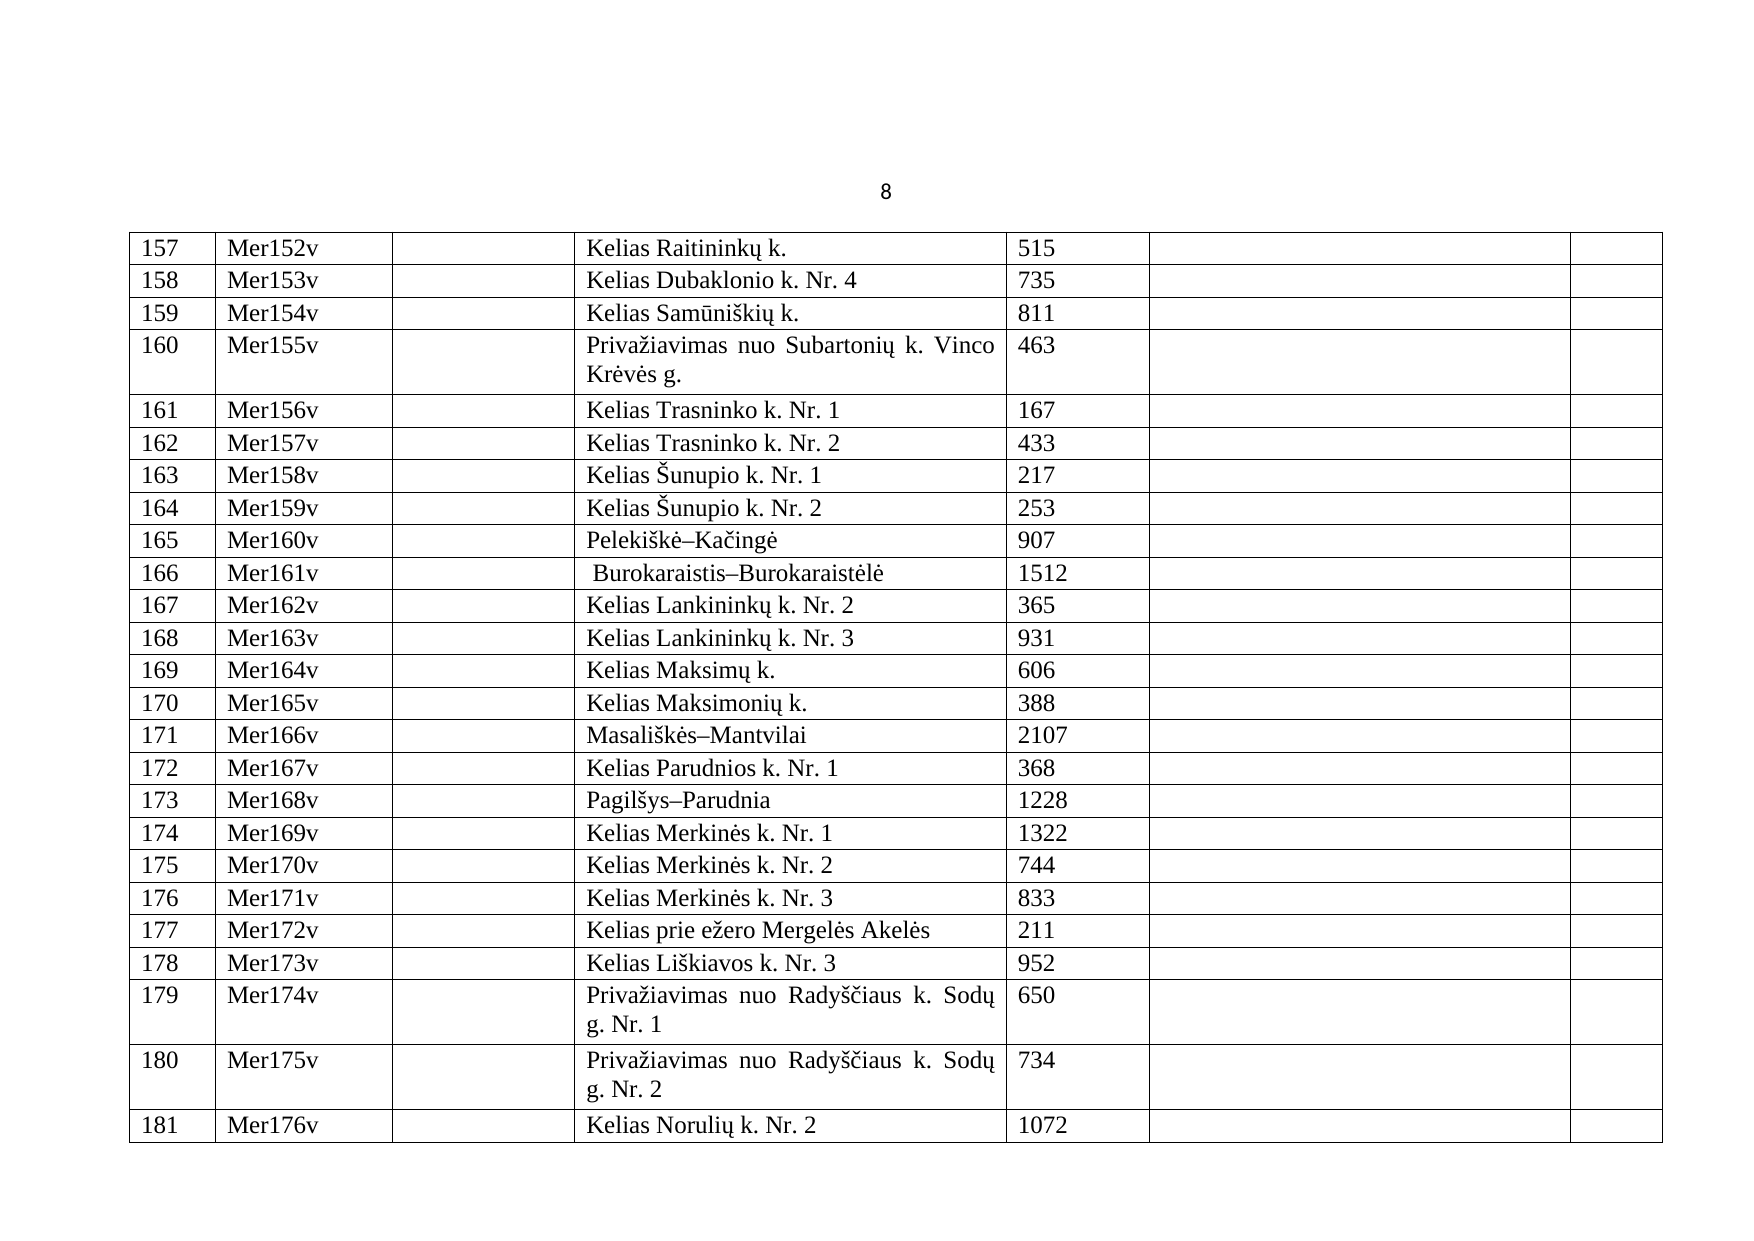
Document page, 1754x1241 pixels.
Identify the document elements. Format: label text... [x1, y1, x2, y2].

table_cell [1150, 915, 1570, 947]
table_cell Masališkės–Mantvilai [575, 720, 1006, 752]
table_cell [1571, 460, 1662, 492]
table_cell Kelias Šunupio k. Nr. 1 [575, 460, 1006, 492]
table_cell Kelias Lankininkų k. Nr. 2 [575, 590, 1006, 622]
table_cell Mer156v [216, 395, 392, 427]
table_cell [1571, 818, 1662, 849]
table_cell Kelias Liškiavos k. Nr. 3 [575, 948, 1006, 979]
table_cell [1571, 1110, 1662, 1142]
table_cell Mer158v [216, 460, 392, 492]
table_cell [1150, 525, 1570, 557]
table_cell Kelias Maksimonių k. [575, 688, 1006, 719]
table_cell Mer161v [216, 558, 392, 589]
table_cell Mer155v [216, 330, 392, 394]
table_cell [1571, 850, 1662, 882]
table_cell [393, 330, 574, 394]
table_cell [393, 460, 574, 492]
table_cell 253 [1007, 493, 1149, 524]
table_cell 157 [130, 233, 215, 264]
table_cell 177 [130, 915, 215, 947]
table_cell Pelekiškė–Kačingė [575, 525, 1006, 557]
table_cell Kelias Samūniškių k. [575, 298, 1006, 329]
table_cell 463 [1007, 330, 1149, 394]
table_cell Kelias Parudnios k. Nr. 1 [575, 753, 1006, 784]
table_cell Kelias Merkinės k. Nr. 3 [575, 883, 1006, 914]
table_cell [1571, 1045, 1662, 1109]
table_cell [1571, 558, 1662, 589]
table_cell 162 [130, 428, 215, 459]
table_cell [393, 688, 574, 719]
table_cell [1571, 233, 1662, 264]
table_cell [393, 558, 574, 589]
table_cell 388 [1007, 688, 1149, 719]
table_cell Privažiavimas nuo Radyščiaus k. Sodų g. Nr. 2 [575, 1045, 1006, 1109]
table_cell [1150, 1110, 1570, 1142]
table_cell [1150, 493, 1570, 524]
table_cell [393, 428, 574, 459]
table_cell 161 [130, 395, 215, 427]
table_cell 167 [1007, 395, 1149, 427]
table_cell [1150, 720, 1570, 752]
table_cell Mer162v [216, 590, 392, 622]
table_cell [1571, 980, 1662, 1044]
table_cell 433 [1007, 428, 1149, 459]
table_cell Mer167v [216, 753, 392, 784]
table_cell [1150, 623, 1570, 654]
table_cell [393, 493, 574, 524]
table_cell [393, 785, 574, 817]
table_cell [393, 915, 574, 947]
table_cell Kelias Trasninko k. Nr. 1 [575, 395, 1006, 427]
table_cell Kelias Merkinės k. Nr. 2 [575, 850, 1006, 882]
table_cell [1571, 915, 1662, 947]
table_cell Mer153v [216, 265, 392, 297]
table_cell Kelias Norulių k. Nr. 2 [575, 1110, 1006, 1142]
table_cell [393, 818, 574, 849]
table_cell Mer160v [216, 525, 392, 557]
table_cell 365 [1007, 590, 1149, 622]
table_cell 181 [130, 1110, 215, 1142]
table_cell [1571, 623, 1662, 654]
table_cell 1228 [1007, 785, 1149, 817]
table_cell [393, 980, 574, 1044]
table_cell Mer173v [216, 948, 392, 979]
table_cell Privažiavimas nuo Radyščiaus k. Sodų g. Nr. 1 [575, 980, 1006, 1044]
table_cell Mer175v [216, 1045, 392, 1109]
table_cell Kelias Dubaklonio k. Nr. 4 [575, 265, 1006, 297]
table_cell [1571, 655, 1662, 687]
table_cell [1571, 330, 1662, 394]
table_cell [1571, 785, 1662, 817]
table_cell 811 [1007, 298, 1149, 329]
table_cell [393, 1110, 574, 1142]
table_cell [393, 623, 574, 654]
table_cell 166 [130, 558, 215, 589]
table_cell [1571, 298, 1662, 329]
table_cell [1150, 1045, 1570, 1109]
table_cell 174 [130, 818, 215, 849]
table_cell [1571, 753, 1662, 784]
table_cell [1571, 720, 1662, 752]
table_cell [1150, 395, 1570, 427]
table_cell Mer154v [216, 298, 392, 329]
table_cell Burokaraistis–Burokaraistėlė [575, 558, 1006, 589]
table_cell [1571, 948, 1662, 979]
table_cell 1072 [1007, 1110, 1149, 1142]
table_cell [1571, 525, 1662, 557]
table_cell Mer172v [216, 915, 392, 947]
table_cell Kelias Šunupio k. Nr. 2 [575, 493, 1006, 524]
table_cell 180 [130, 1045, 215, 1109]
table_cell [1150, 883, 1570, 914]
table_cell 160 [130, 330, 215, 394]
table_cell 650 [1007, 980, 1149, 1044]
table_cell 368 [1007, 753, 1149, 784]
table_cell 175 [130, 850, 215, 882]
table_cell 178 [130, 948, 215, 979]
table_cell [393, 948, 574, 979]
table_cell [393, 525, 574, 557]
table_cell [393, 265, 574, 297]
table_cell [393, 850, 574, 882]
table_cell Mer152v [216, 233, 392, 264]
table_cell 158 [130, 265, 215, 297]
table_cell [1571, 428, 1662, 459]
table_cell Kelias Trasninko k. Nr. 2 [575, 428, 1006, 459]
table_cell 163 [130, 460, 215, 492]
table_cell [393, 233, 574, 264]
table_cell 164 [130, 493, 215, 524]
table_cell [1150, 330, 1570, 394]
table_cell [1150, 753, 1570, 784]
table_cell [393, 655, 574, 687]
table_cell Kelias Maksimų k. [575, 655, 1006, 687]
table_cell 167 [130, 590, 215, 622]
table_cell [1150, 688, 1570, 719]
table_cell Mer176v [216, 1110, 392, 1142]
table_cell [393, 753, 574, 784]
table_cell Kelias Merkinės k. Nr. 1 [575, 818, 1006, 849]
table_cell [1571, 590, 1662, 622]
table_cell [1150, 818, 1570, 849]
table_cell 165 [130, 525, 215, 557]
table_cell [1571, 493, 1662, 524]
table_cell 170 [130, 688, 215, 719]
table_cell 173 [130, 785, 215, 817]
table_cell Mer174v [216, 980, 392, 1044]
table_cell 2107 [1007, 720, 1149, 752]
table_cell 172 [130, 753, 215, 784]
table_cell [1571, 883, 1662, 914]
table_cell 176 [130, 883, 215, 914]
table_cell Mer159v [216, 493, 392, 524]
table_cell [1150, 265, 1570, 297]
table_cell [393, 1045, 574, 1109]
table_cell Mer169v [216, 818, 392, 849]
table_cell Mer163v [216, 623, 392, 654]
table_cell Mer166v [216, 720, 392, 752]
table_cell [1150, 655, 1570, 687]
table_cell [1150, 558, 1570, 589]
table_cell [1150, 460, 1570, 492]
table_cell 217 [1007, 460, 1149, 492]
table_cell 952 [1007, 948, 1149, 979]
table_cell 931 [1007, 623, 1149, 654]
table_cell [1150, 980, 1570, 1044]
table_cell [393, 720, 574, 752]
table_cell 169 [130, 655, 215, 687]
table_cell Kelias Lankininkų k. Nr. 3 [575, 623, 1006, 654]
table_cell 179 [130, 980, 215, 1044]
table_cell 515 [1007, 233, 1149, 264]
table_cell Mer171v [216, 883, 392, 914]
table_cell [393, 298, 574, 329]
table_cell Pagilšys–Parudnia [575, 785, 1006, 817]
table_cell 1512 [1007, 558, 1149, 589]
table_cell 735 [1007, 265, 1149, 297]
table_cell 734 [1007, 1045, 1149, 1109]
table_cell Mer168v [216, 785, 392, 817]
table_cell 171 [130, 720, 215, 752]
table_cell [1150, 590, 1570, 622]
table_cell 1322 [1007, 818, 1149, 849]
table_cell [1571, 395, 1662, 427]
table_cell [1571, 265, 1662, 297]
table_cell 606 [1007, 655, 1149, 687]
table_cell [1571, 688, 1662, 719]
table_cell 833 [1007, 883, 1149, 914]
table_cell [1150, 850, 1570, 882]
table_cell [393, 883, 574, 914]
table_cell Mer170v [216, 850, 392, 882]
table_cell [393, 395, 574, 427]
table_cell [1150, 233, 1570, 264]
table_cell [1150, 428, 1570, 459]
table_cell 744 [1007, 850, 1149, 882]
table_cell [1150, 298, 1570, 329]
table_cell 907 [1007, 525, 1149, 557]
table_cell Kelias prie ežero Mergelės Akelės [575, 915, 1006, 947]
table_cell [1150, 785, 1570, 817]
table_cell [393, 590, 574, 622]
table_cell 168 [130, 623, 215, 654]
table_cell 159 [130, 298, 215, 329]
table_cell Kelias Raitininkų k. [575, 233, 1006, 264]
table_cell Privažiavimas nuo Subartonių k. Vinco Krėvės g. [575, 330, 1006, 394]
table_cell Mer165v [216, 688, 392, 719]
table_cell 211 [1007, 915, 1149, 947]
table_cell Mer164v [216, 655, 392, 687]
table_cell Mer157v [216, 428, 392, 459]
table_cell [1150, 948, 1570, 979]
